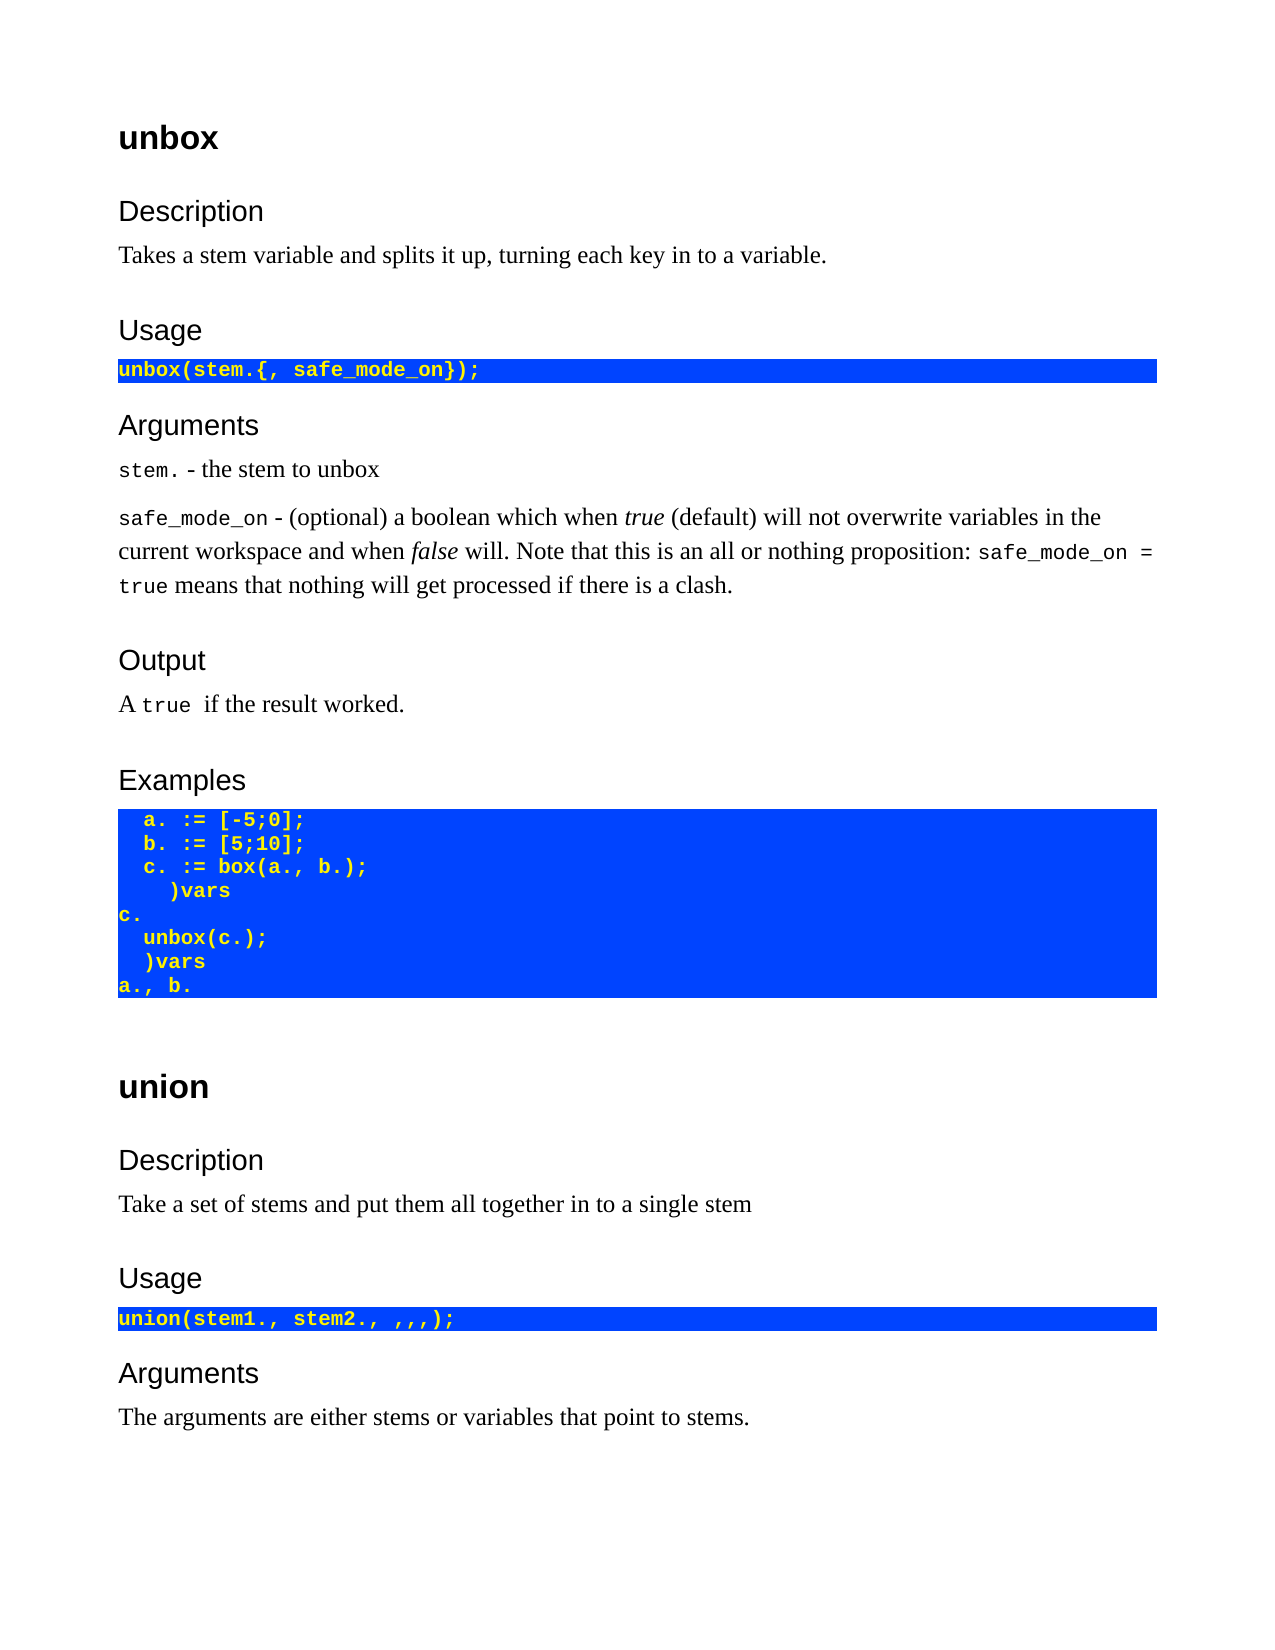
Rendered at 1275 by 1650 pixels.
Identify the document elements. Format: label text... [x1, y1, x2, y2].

text unbox(stem.{, safe_mode_on}); [118, 359, 1157, 383]
subtitle unbox [118, 118, 1157, 157]
text union(stem1., stem2., ,,,); [118, 1307, 1157, 1331]
text safe_mode_on - (optional) a boolean which when true (default) will not overwrite variables in the current workspace and when false will. Note that this is an all or nothing proposition: safe_mode_on = true means that nothing will get processed if there is a clash. [118, 502, 1157, 599]
text )vars [118, 951, 1157, 974]
subtitle Output [118, 643, 1157, 677]
text Takes a stem variable and splits it up, turning each key in to a variable. [118, 240, 1157, 269]
text A true if the result worked. [118, 689, 1157, 719]
text unbox(c.); [118, 927, 1157, 951]
subtitle Arguments [118, 1356, 1157, 1390]
text a., b. [118, 974, 1157, 998]
subtitle Examples [118, 763, 1157, 797]
subtitle Arguments [118, 408, 1157, 441]
text stem. - the stem to unbox [118, 454, 1157, 483]
text c. := box(a., b.); [118, 856, 1157, 880]
text The arguments are either stems or variables that point to stems. [118, 1402, 1157, 1431]
text Take a set of stems and put them all together in to a single stem [118, 1189, 1157, 1218]
text )vars [118, 880, 1157, 904]
text c. [118, 904, 1157, 927]
subtitle Usage [118, 1261, 1157, 1295]
text b. := [5;10]; [118, 833, 1157, 856]
subtitle Description [118, 1143, 1157, 1176]
subtitle Description [118, 194, 1157, 228]
text a. := [-5;0]; [118, 809, 1157, 833]
subtitle Usage [118, 313, 1157, 346]
subtitle union [118, 1067, 1157, 1105]
